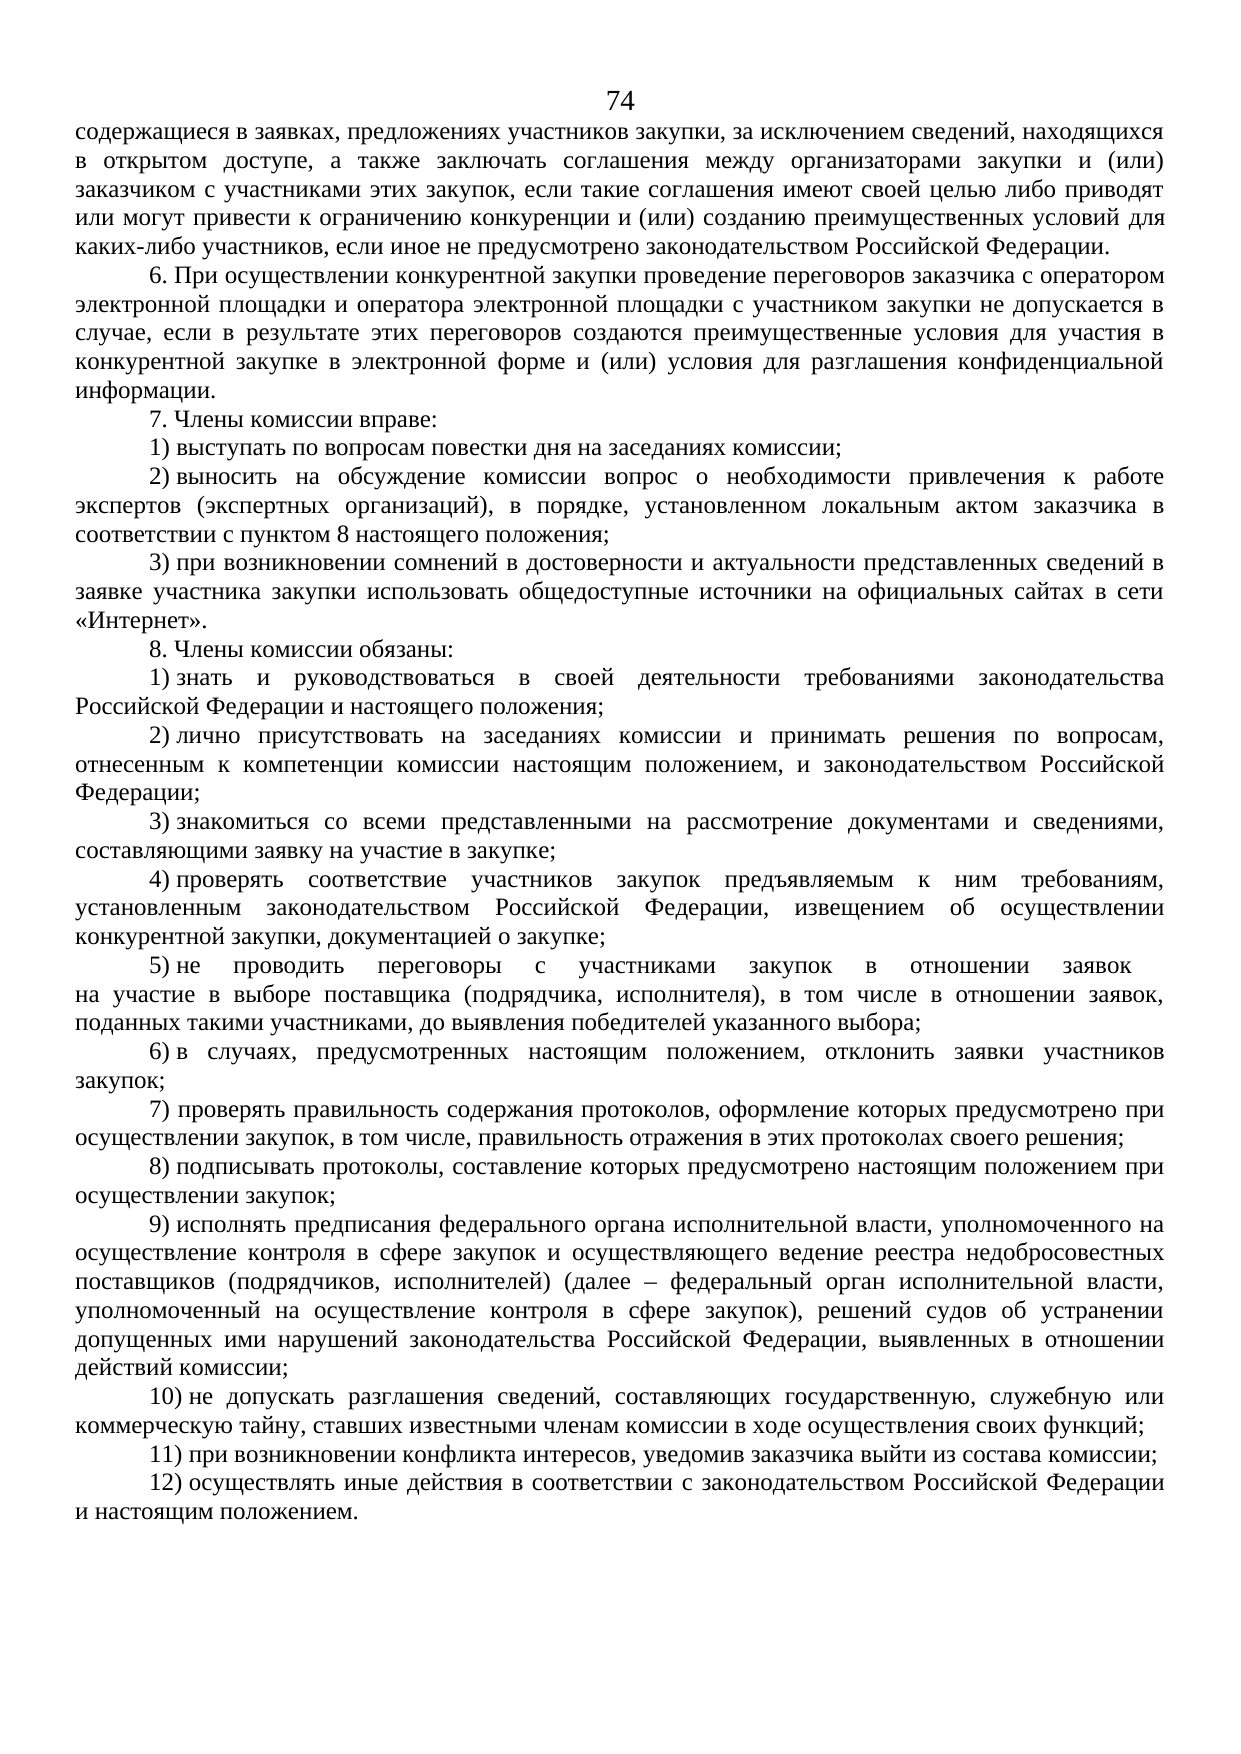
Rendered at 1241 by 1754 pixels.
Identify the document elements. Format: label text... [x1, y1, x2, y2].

text 6. При осуществлении конкурентной закупки проведение переговоров заказчика с оператором электронной площадки и оператора электронной площадки с участником закупки не допускается в случае, если в результате этих переговоров создаются преимущественные условия для участия в конкурентной закупке в электронной форме и (или) условия для разглашения конфиденциальной информации. [75, 260, 1165, 404]
text 5) не проводить переговоры с участниками закупок в отношении заявок на участие в выборе поставщика (подрядчика, исполнителя), в том числе в отношении заявок, поданных такими участниками, до выявления победителей указанного выбора; [75, 950, 1165, 1036]
text 1) знать и руководствоваться в своей деятельности требованиями законодательства Российской Федерации и настоящего положения; [75, 662, 1165, 720]
text 2) выносить на обсуждение комиссии вопрос о необходимости привлечения к работе экспертов (экспертных организаций), в порядке, установленном локальным актом заказчика в соответствии с пунктом 8 настоящего положения; [75, 461, 1165, 547]
text 6) в случаях, предусмотренных настоящим положением, отклонить заявки участников закупок; [75, 1036, 1165, 1094]
text 9) исполнять предписания федерального органа исполнительной власти, уполномоченного на осуществление контроля в сфере закупок и осуществляющего ведение реестра недобросовестных поставщиков (подрядчиков, исполнителей) (далее – федеральный орган исполнительной власти, уполномоченный на осуществление контроля в сфере закупок), решений судов об устранении допущенных ими нарушений законодательства Российской Федерации, выявленных в отношении действий комиссии; [75, 1209, 1165, 1381]
text 3) при возникновении сомнений в достоверности и актуальности представленных сведений в заявке участника закупки использовать общедоступные источники на официальных сайтах в сети «Интернет». [75, 547, 1165, 634]
text 4) проверять соответствие участников закупок предъявляемым к ним требованиям, установленным законодательством Российской Федерации, извещением об осуществлении конкурентной закупки, документацией о закупке; [75, 864, 1165, 950]
text 8) подписывать протоколы, составление которых предусмотрено настоящим положением при осуществлении закупок; [75, 1151, 1165, 1209]
text 12) осуществлять иные действия в соответствии с законодательством Российской Федерации и настоящим положением. [75, 1467, 1165, 1525]
text 8. Члены комиссии обязаны: [75, 634, 1165, 662]
text 1) выступать по вопросам повестки дня на заседаниях комиссии; [75, 432, 1165, 461]
text 7) проверять правильность содержания протоколов, оформление которых предусмотрено при осуществлении закупок, в том числе, правильность отражения в этих протоколах своего решения; [75, 1094, 1165, 1151]
text 11) при возникновении конфликта интересов, уведомив заказчика выйти из состава комиссии; [75, 1439, 1165, 1467]
text 2) лично присутствовать на заседаниях комиссии и принимать решения по вопросам, отнесенным к компетенции комиссии настоящим положением, и законодательством Российской Федерации; [75, 720, 1165, 806]
text 10) не допускать разглашения сведений, составляющих государственную, служебную или коммерческую тайну, ставших известными членам комиссии в ходе осуществления своих функций; [75, 1381, 1165, 1439]
text 7. Члены комиссии вправе: [75, 404, 1165, 432]
text 3) знакомиться со всеми представленными на рассмотрение документами и сведениями, составляющими заявку на участие в закупке; [75, 806, 1165, 864]
text содержащиеся в заявках, предложениях участников закупки, за исключением сведений, находящихся в открытом доступе, а также заключать соглашения между организаторами закупки и (или) заказчиком с участниками этих закупок, если такие соглашения имеют своей целью либо приводят или могут привести к ограничению конкуренции и (или) созданию преимущественных условий для каких-либо участников, если иное не предусмотрено законодательством Российской Федерации. [75, 116, 1165, 260]
